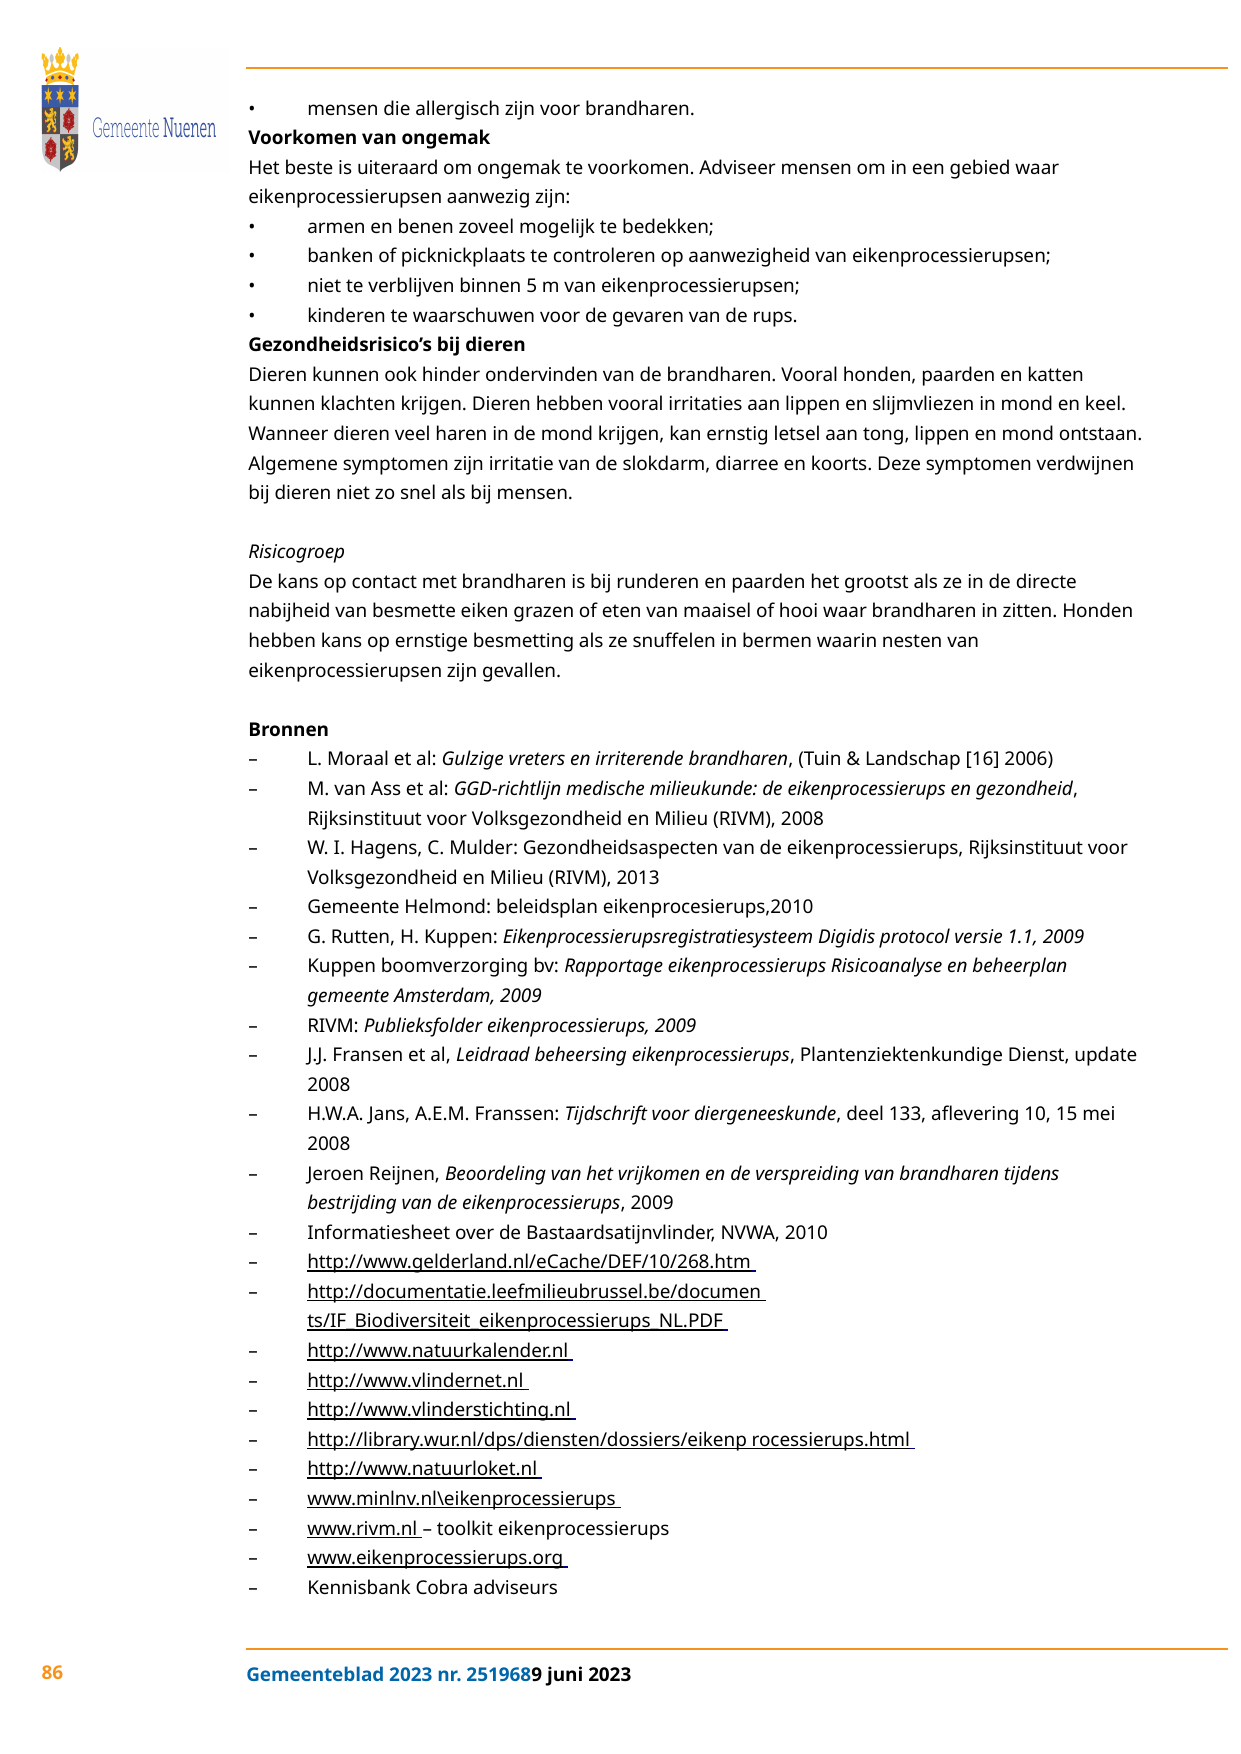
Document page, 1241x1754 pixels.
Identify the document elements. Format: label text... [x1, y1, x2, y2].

list L. Moraal et al: Gulzige vreters en irriterende brandharen, (Tuin & Landschap [16] 2006) [248, 746, 1152, 771]
list Kennisbank Cobra adviseurs [248, 1574, 1152, 1600]
list W. I. Hagens, C. Mulder: Gezondheidsaspecten van de eikenprocessierups, Rijksinstituut voor Volksgezondheid en Milieu (RIVM), 2013 [248, 834, 1152, 890]
list mensen die allergisch zijn voor brandharen. [248, 95, 1152, 121]
list Gemeente Helmond: beleidsplan eikenprocesierups,2010 [248, 893, 1152, 919]
list banken of picknickplaats te controleren op aanwezigheid van eikenprocessierupsen; [248, 243, 1152, 268]
text Gezondheidsrisico’s bij dieren [248, 331, 1152, 357]
list http://www.gelderland.nl/eCache/DEF/10/268.htm [248, 1248, 1152, 1274]
text Dieren kunnen ook hinder ondervinden van de brandharen. Vooral honden, paarden en katten kunnen klachten krijgen. Dieren hebben vooral irritaties aan lippen en slijmvliezen in mond en keel. Wanneer dieren veel haren in de mond krijgen, kan ernstig letsel aan tong, lippen en mond ontstaan. Algemene symptomen zijn irritatie van de slokdarm, diarree en koorts. Deze symptomen verdwijnen bij dieren niet zo snel als bij mensen. [248, 361, 1152, 505]
list kinderen te waarschuwen voor de gevaren van de rups. [248, 302, 1152, 328]
text Het beste is uiteraard om ongemak te voorkomen. Adviseer mensen om in een gebied waar eikenprocessierupsen aanwezig zijn: [248, 154, 1152, 209]
list www.rivm.nl – toolkit eikenprocessierups [248, 1515, 1152, 1541]
list J.J. Fransen et al, Leidraad beheersing eikenprocessierups, Plantenziektenkundige Dienst, update 2008 [248, 1041, 1152, 1097]
list niet te verblijven binnen 5 m van eikenprocessierupsen; [248, 272, 1152, 298]
list http://www.natuurloket.nl [248, 1456, 1152, 1481]
list www.eikenprocessierups.org [248, 1544, 1152, 1570]
list http://www.natuurkalender.nl [248, 1337, 1152, 1363]
list Informatiesheet over de Bastaardsatijnvlinder, NVWA, 2010 [248, 1219, 1152, 1245]
list www.minlnv.nl\eikenprocessierups [248, 1485, 1152, 1511]
list Kuppen boomverzorging bv: Rapportage eikenprocessierups Risicoanalyse en beheerplan gemeente Amsterdam, 2009 [248, 953, 1152, 1008]
text Bronnen [248, 716, 1152, 742]
list G. Rutten, H. Kuppen: Eikenprocessierupsregistratiesysteem Digidis protocol versie 1.1, 2009 [248, 923, 1152, 949]
list http://library.wur.nl/dps/diensten/dossiers/eikenp rocessierups.html [248, 1426, 1152, 1452]
list http://www.vlinderstichting.nl [248, 1396, 1152, 1422]
list H.W.A. Jans, A.E.M. Franssen: Tijdschrift voor diergeneeskunde, deel 133, aflevering 10, 15 mei 2008 [248, 1101, 1152, 1156]
list Jeroen Reijnen, Beoordeling van het vrijkomen en de verspreiding van brandharen tijdens bestrijding van de eikenprocessierups, 2009 [248, 1160, 1152, 1215]
list M. van Ass et al: GGD-richtlijn medische milieukunde: de eikenprocessierups en gezondheid, Rijksinstituut voor Volksgezondheid en Milieu (RIVM), 2008 [248, 775, 1152, 831]
list RIVM: Publieksfolder eikenprocessierups, 2009 [248, 1012, 1152, 1038]
text Risicogroep [248, 538, 1152, 564]
list armen en benen zoveel mogelijk te bedekken; [248, 213, 1152, 239]
picture [41, 47, 231, 172]
text Voorkomen van ongemak [248, 124, 1152, 150]
list http://www.vlindernet.nl [248, 1367, 1152, 1393]
text De kans op contact met brandharen is bij runderen en paarden het grootst als ze in de directe nabijheid van besmette eiken grazen of eten van maaisel of hooi waar brandharen in zitten. Honden hebben kans op ernstige besmetting als ze snuffelen in bermen waarin nesten van eikenprocessierupsen zijn gevallen. [248, 568, 1152, 683]
list http://documentatie.leefmilieubrussel.be/documen ts/IF_Biodiversiteit_eikenprocessierups_NL.PDF [248, 1278, 1152, 1333]
